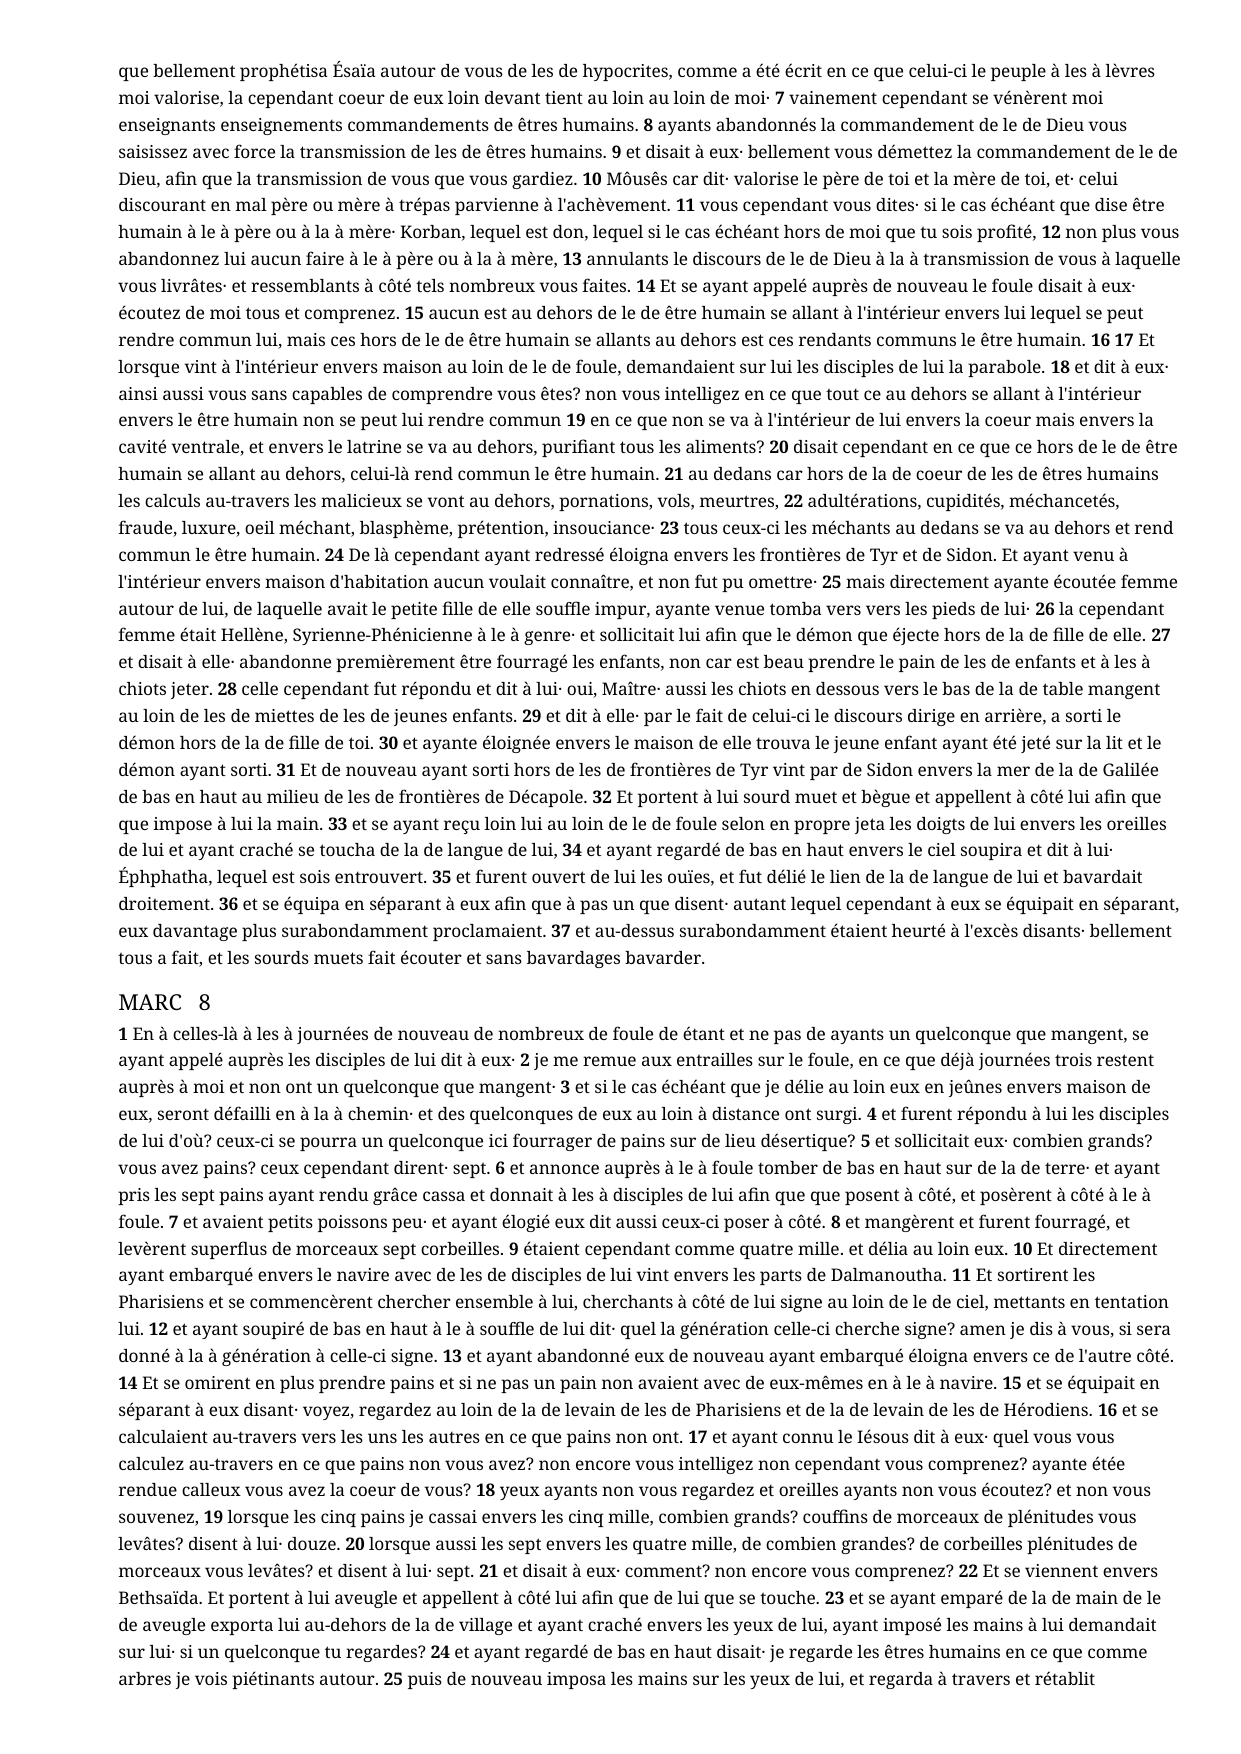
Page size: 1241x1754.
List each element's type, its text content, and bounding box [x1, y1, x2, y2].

text que bellement prophétisa Ésaïa autour de vous de les de hypocrites, comme a été écrit en ce que celui-ci le peuple à les à lèvres moi valorise, la cependant coeur de eux loin devant tient au loin au loin de moi· 7 vainement cependant se vénèrent moi enseignants enseignements commandements de êtres humains. 8 ayants abandonnés la commandement de le de Dieu vous saisissez avec force la transmission de les de êtres humains. 9 et disait à eux· bellement vous démettez la commandement de le de Dieu, afin que la transmission de vous que vous gardiez. 10 Môusês car dit· valorise le père de toi et la mère de toi, et· celui discourant en mal père ou mère à trépas parvienne à l'achèvement. 11 vous cependant vous dites· si le cas échéant que dise être humain à le à père ou à la à mère· Korban, lequel est don, lequel si le cas échéant hors de moi que tu sois profité, 12 non plus vous abandonnez lui aucun faire à le à père ou à la à mère, 13 annulants le discours de le de Dieu à la à transmission de vous à laquelle vous livrâtes· et ressemblants à côté tels nombreux vous faites. 14 Et se ayant appelé auprès de nouveau le foule disait à eux· écoutez de moi tous et comprenez. 15 aucun est au dehors de le de être humain se allant à l'intérieur envers lui lequel se peut rendre commun lui, mais ces hors de le de être humain se allants au dehors est ces rendants communs le être humain. 16 17 Et lorsque vint à l'intérieur envers maison au loin de le de foule, demandaient sur lui les disciples de lui la parabole. 18 et dit à eux· ainsi aussi vous sans capables de comprendre vous êtes? non vous intelligez en ce que tout ce au dehors se allant à l'intérieur envers le être humain non se peut lui rendre commun 19 en ce que non se va à l'intérieur de lui envers la coeur mais envers la cavité ventrale, et envers le latrine se va au dehors, purifiant tous les aliments? 20 disait cependant en ce que ce hors de le de être humain se allant au dehors, celui-là rend commun le être humain. 21 au dedans car hors de la de coeur de les de êtres humains les calculs au-travers les malicieux se vont au dehors, pornations, vols, meurtres, 22 adultérations, cupidités, méchancetés, fraude, luxure, oeil méchant, blasphème, prétention, insouciance· 23 tous ceux-ci les méchants au dedans se va au dehors et rend commun le être humain. 24 De là cependant ayant redressé éloigna envers les frontières de Tyr et de Sidon. Et ayant venu à l'intérieur envers maison d'habitation aucun voulait connaître, et non fut pu omettre· 25 mais directement ayante écoutée femme autour de lui, de laquelle avait le petite fille de elle souffle impur, ayante venue tomba vers vers les pieds de lui· 26 la cependant femme était Hellène, Syrienne-Phénicienne à le à genre· et sollicitait lui afin que le démon que éjecte hors de la de fille de elle. 27 et disait à elle· abandonne premièrement être fourragé les enfants, non car est beau prendre le pain de les de enfants et à les à chiots jeter. 28 celle cependant fut répondu et dit à lui· oui, Maître· aussi les chiots en dessous vers le bas de la de table mangent au loin de les de miettes de les de jeunes enfants. 29 et dit à elle· par le fait de celui-ci le discours dirige en arrière, a sorti le démon hors de la de fille de toi. 30 et ayante éloignée envers le maison de elle trouva le jeune enfant ayant été jeté sur la lit et le démon ayant sorti. 31 Et de nouveau ayant sorti hors de les de frontières de Tyr vint par de Sidon envers la mer de la de Galilée de bas en haut au milieu de les de frontières de Décapole. 32 Et portent à lui sourd muet et bègue et appellent à côté lui afin que que impose à lui la main. 33 et se ayant reçu loin lui au loin de le de foule selon en propre jeta les doigts de lui envers les oreilles de lui et ayant craché se toucha de la de langue de lui, 34 et ayant regardé de bas en haut envers le ciel soupira et dit à lui· Éphphatha, lequel est sois entrouvert. 35 et furent ouvert de lui les ouïes, et fut délié le lien de la de langue de lui et bavardait droitement. 36 et se équipa en séparant à eux afin que à pas un que disent· autant lequel cependant à eux se équipait en séparant, eux davantage plus surabondamment proclamaient. 37 et au-dessus surabondamment étaient heurté à l'excès disants· bellement tous a fait, et les sourds muets fait écouter et sans bavardages bavarder. [118, 59, 1181, 969]
text MARC 8 [118, 987, 1181, 1017]
text 1 En à celles-là à les à journées de nouveau de nombreux de foule de étant et ne pas de ayants un quelconque que mangent, se ayant appelé auprès les disciples de lui dit à eux· 2 je me remue aux entrailles sur le foule, en ce que déjà journées trois restent auprès à moi et non ont un quelconque que mangent· 3 et si le cas échéant que je délie au loin eux en jeûnes envers maison de eux, seront défailli en à la à chemin· et des quelconques de eux au loin à distance ont surgi. 4 et furent répondu à lui les disciples de lui d'où? ceux-ci se pourra un quelconque ici fourrager de pains sur de lieu désertique? 5 et sollicitait eux· combien grands? vous avez pains? ceux cependant dirent· sept. 6 et annonce auprès à le à foule tomber de bas en haut sur de la de terre· et ayant pris les sept pains ayant rendu grâce cassa et donnait à les à disciples de lui afin que que posent à côté, et posèrent à côté à le à foule. 7 et avaient petits poissons peu· et ayant élogié eux dit aussi ceux-ci poser à côté. 8 et mangèrent et furent fourragé, et levèrent superflus de morceaux sept corbeilles. 9 étaient cependant comme quatre mille. et délia au loin eux. 10 Et directement ayant embarqué envers le navire avec de les de disciples de lui vint envers les parts de Dalmanoutha. 11 Et sortirent les Pharisiens et se commencèrent chercher ensemble à lui, cherchants à côté de lui signe au loin de le de ciel, mettants en tentation lui. 12 et ayant soupiré de bas en haut à le à souffle de lui dit· quel la génération celle-ci cherche signe? amen je dis à vous, si sera donné à la à génération à celle-ci signe. 13 et ayant abandonné eux de nouveau ayant embarqué éloigna envers ce de l'autre côté. 14 Et se omirent en plus prendre pains et si ne pas un pain non avaient avec de eux-mêmes en à le à navire. 15 et se équipait en séparant à eux disant· voyez, regardez au loin de la de levain de les de Pharisiens et de la de levain de les de Hérodiens. 16 et se calculaient au-travers vers les uns les autres en ce que pains non ont. 17 et ayant connu le Iésous dit à eux· quel vous vous calculez au-travers en ce que pains non vous avez? non encore vous intelligez non cependant vous comprenez? ayante étée rendue calleux vous avez la coeur de vous? 18 yeux ayants non vous regardez et oreilles ayants non vous écoutez? et non vous souvenez, 19 lorsque les cinq pains je cassai envers les cinq mille, combien grands? couffins de morceaux de plénitudes vous levâtes? disent à lui· douze. 20 lorsque aussi les sept envers les quatre mille, de combien grandes? de corbeilles plénitudes de morceaux vous levâtes? et disent à lui· sept. 21 et disait à eux· comment? non encore vous comprenez? 22 Et se viennent envers Bethsaïda. Et portent à lui aveugle et appellent à côté lui afin que de lui que se touche. 23 et se ayant emparé de la de main de le de aveugle exporta lui au-dehors de la de village et ayant craché envers les yeux de lui, ayant imposé les mains à lui demandait sur lui· si un quelconque tu regardes? 24 et ayant regardé de bas en haut disait· je regarde les êtres humains en ce que comme arbres je vois piétinants autour. 25 puis de nouveau imposa les mains sur les yeux de lui, et regarda à travers et rétablit [118, 1022, 1181, 1690]
